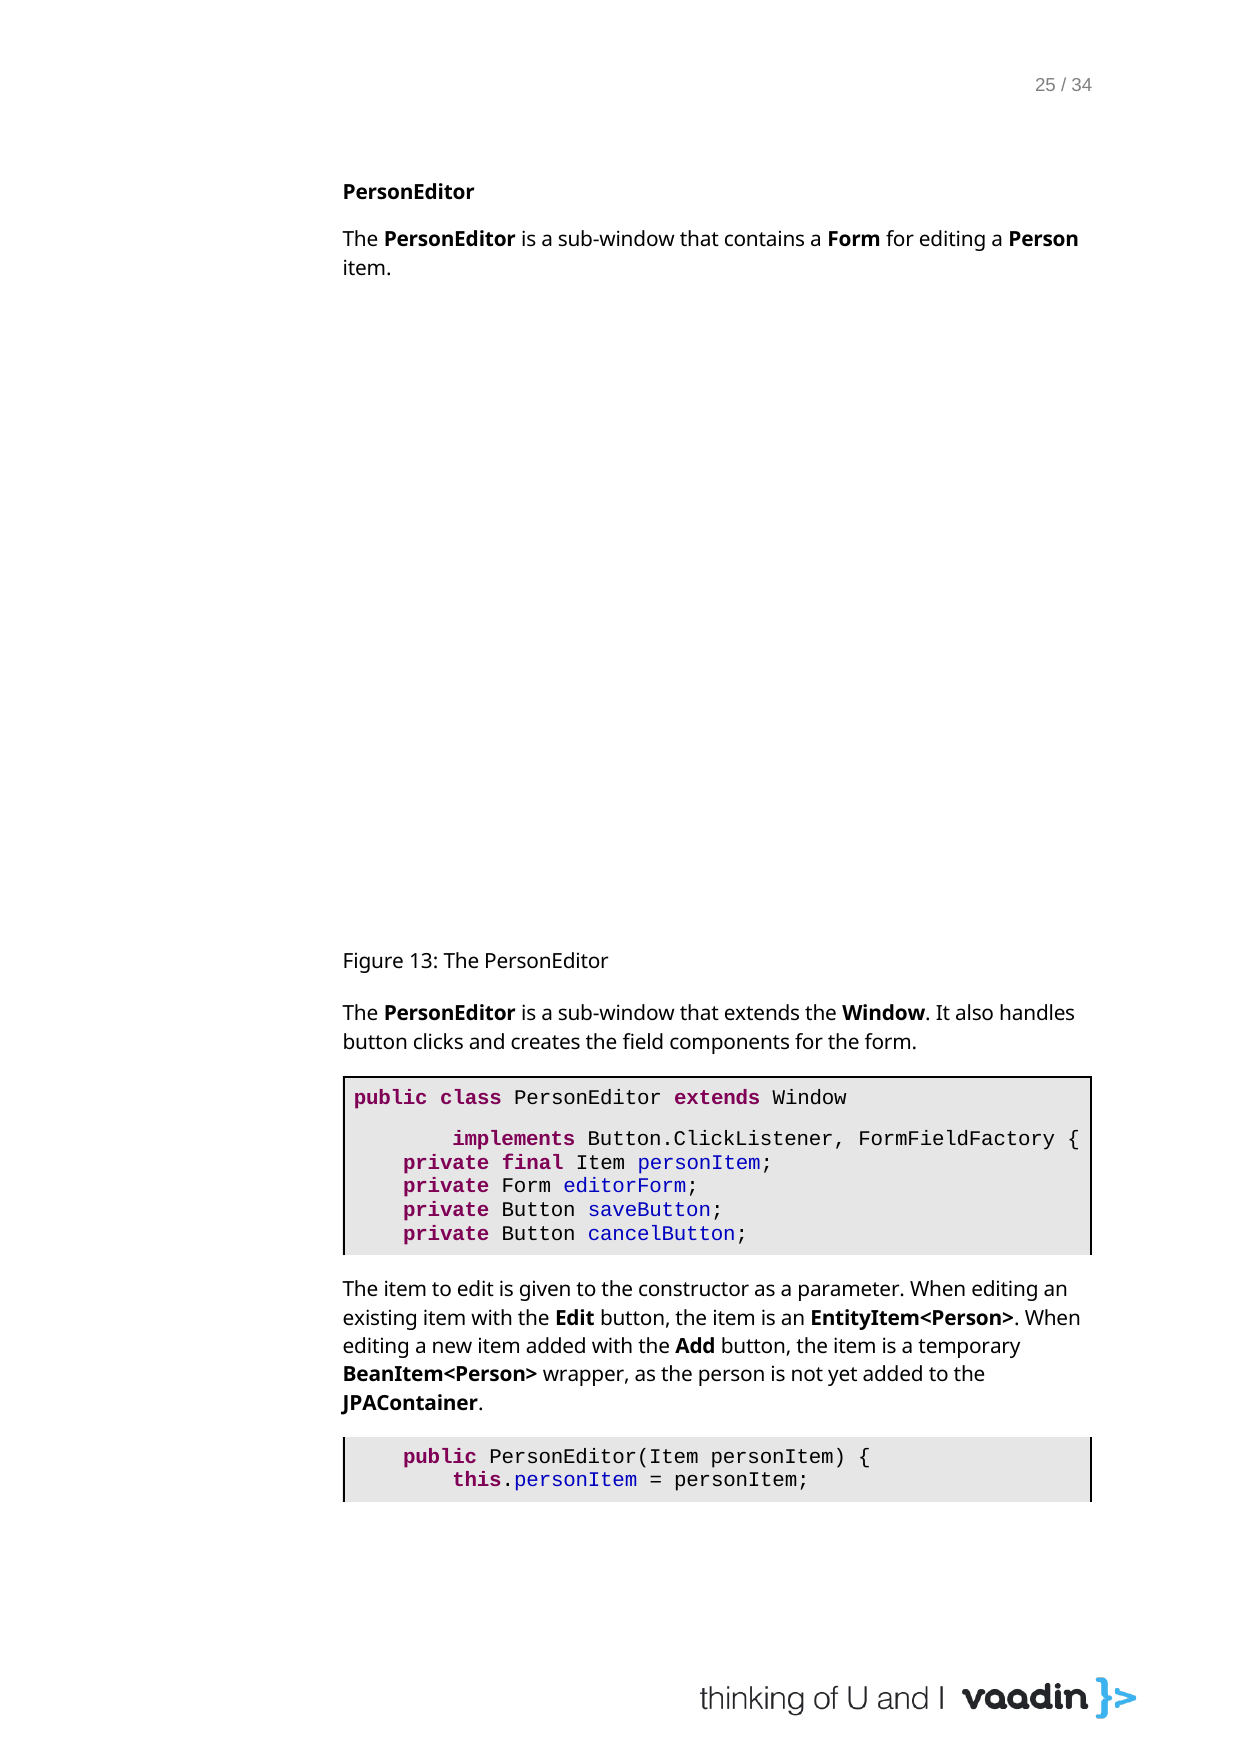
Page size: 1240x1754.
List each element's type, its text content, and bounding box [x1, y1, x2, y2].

text public PersonEditor(Item personItem) { [345, 1437, 1090, 1469]
text private final Item personItem; [345, 1152, 1090, 1176]
text private Button cancelButton; [345, 1223, 1090, 1255]
text private Button saveButton; [345, 1199, 1090, 1223]
list The PersonEditor is a sub-window that contains a Form for editing a Person item. [342, 224, 1092, 281]
subtitle PersonEditor [342, 177, 1092, 206]
text this.personItem = personItem; [345, 1469, 1090, 1502]
text private Form editorForm; [345, 1176, 1090, 1199]
text implements Button.ClickListener, FormFieldFactory { [345, 1119, 1090, 1152]
picture [699, 1673, 1139, 1721]
list The item to edit is given to the constructor as a parameter. When editing an existing item with the Edit button, the item is an EntityItem<Person>. When editing a new item added with the Add button, the item is a temporary BeanItem<Person> wrapper, as the person is not yet added to the JPAContainer. [342, 1274, 1092, 1416]
text Figure 13: The PersonEditor [342, 947, 1092, 975]
text The PersonEditor is a sub-window that extends the Window. It also handles button clicks and creates the field components for the form. [342, 998, 1092, 1055]
text public class PersonEditor extends Window [345, 1078, 1090, 1119]
